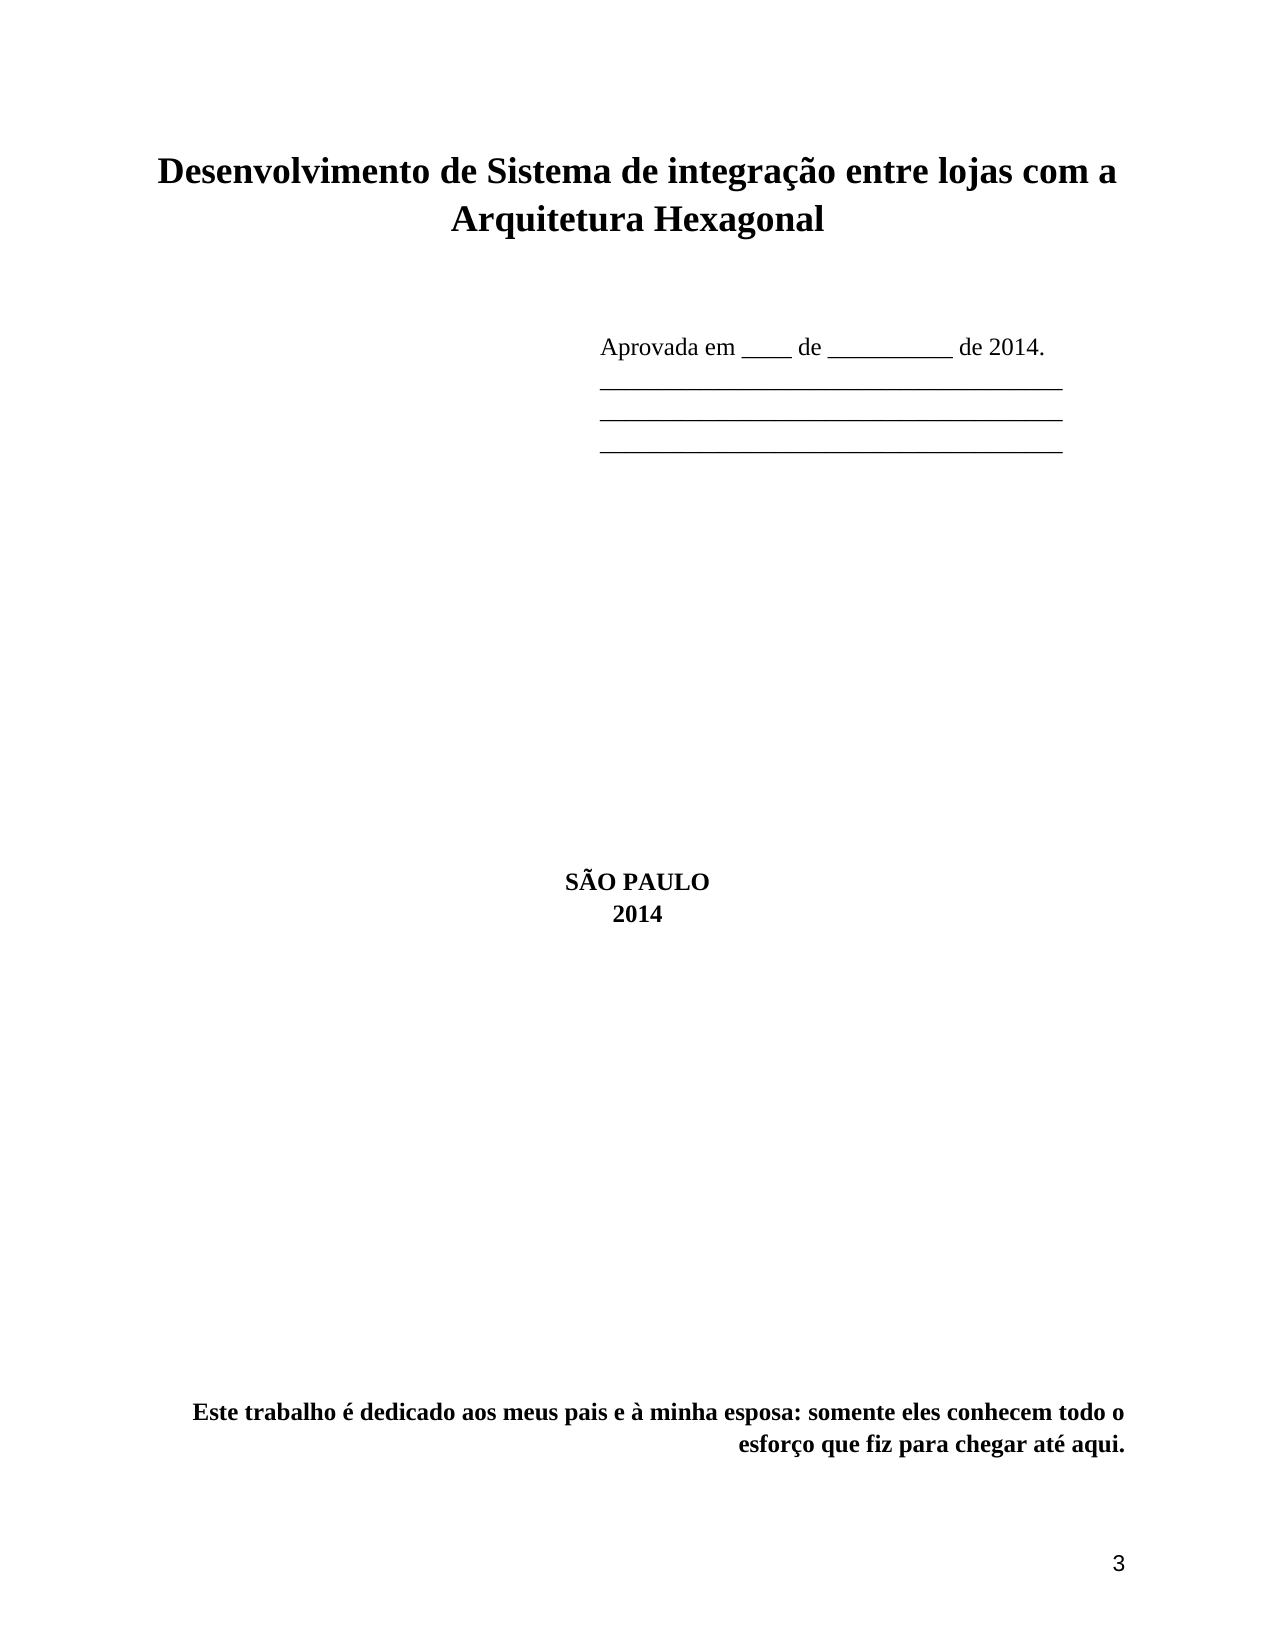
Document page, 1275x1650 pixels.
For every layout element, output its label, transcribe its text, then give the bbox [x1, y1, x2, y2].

text 2014 [150, 900, 1125, 928]
text Desenvolvimento de Sistema de integração entre lojas com a Arquitetura Hexagonal [150, 150, 1125, 239]
text Aprovada em ____ de __________ de 2014. [600, 333, 1125, 361]
text _____________________________________ [600, 396, 1125, 424]
text Este trabalho é dedicado aos meus pais e à minha esposa: somente eles conhecem todo o esforço que fiz para chegar até aqui. [150, 1398, 1125, 1458]
text _____________________________________ [600, 428, 1125, 456]
text _____________________________________ [600, 365, 1125, 392]
text SÃO PAULO [150, 868, 1125, 896]
